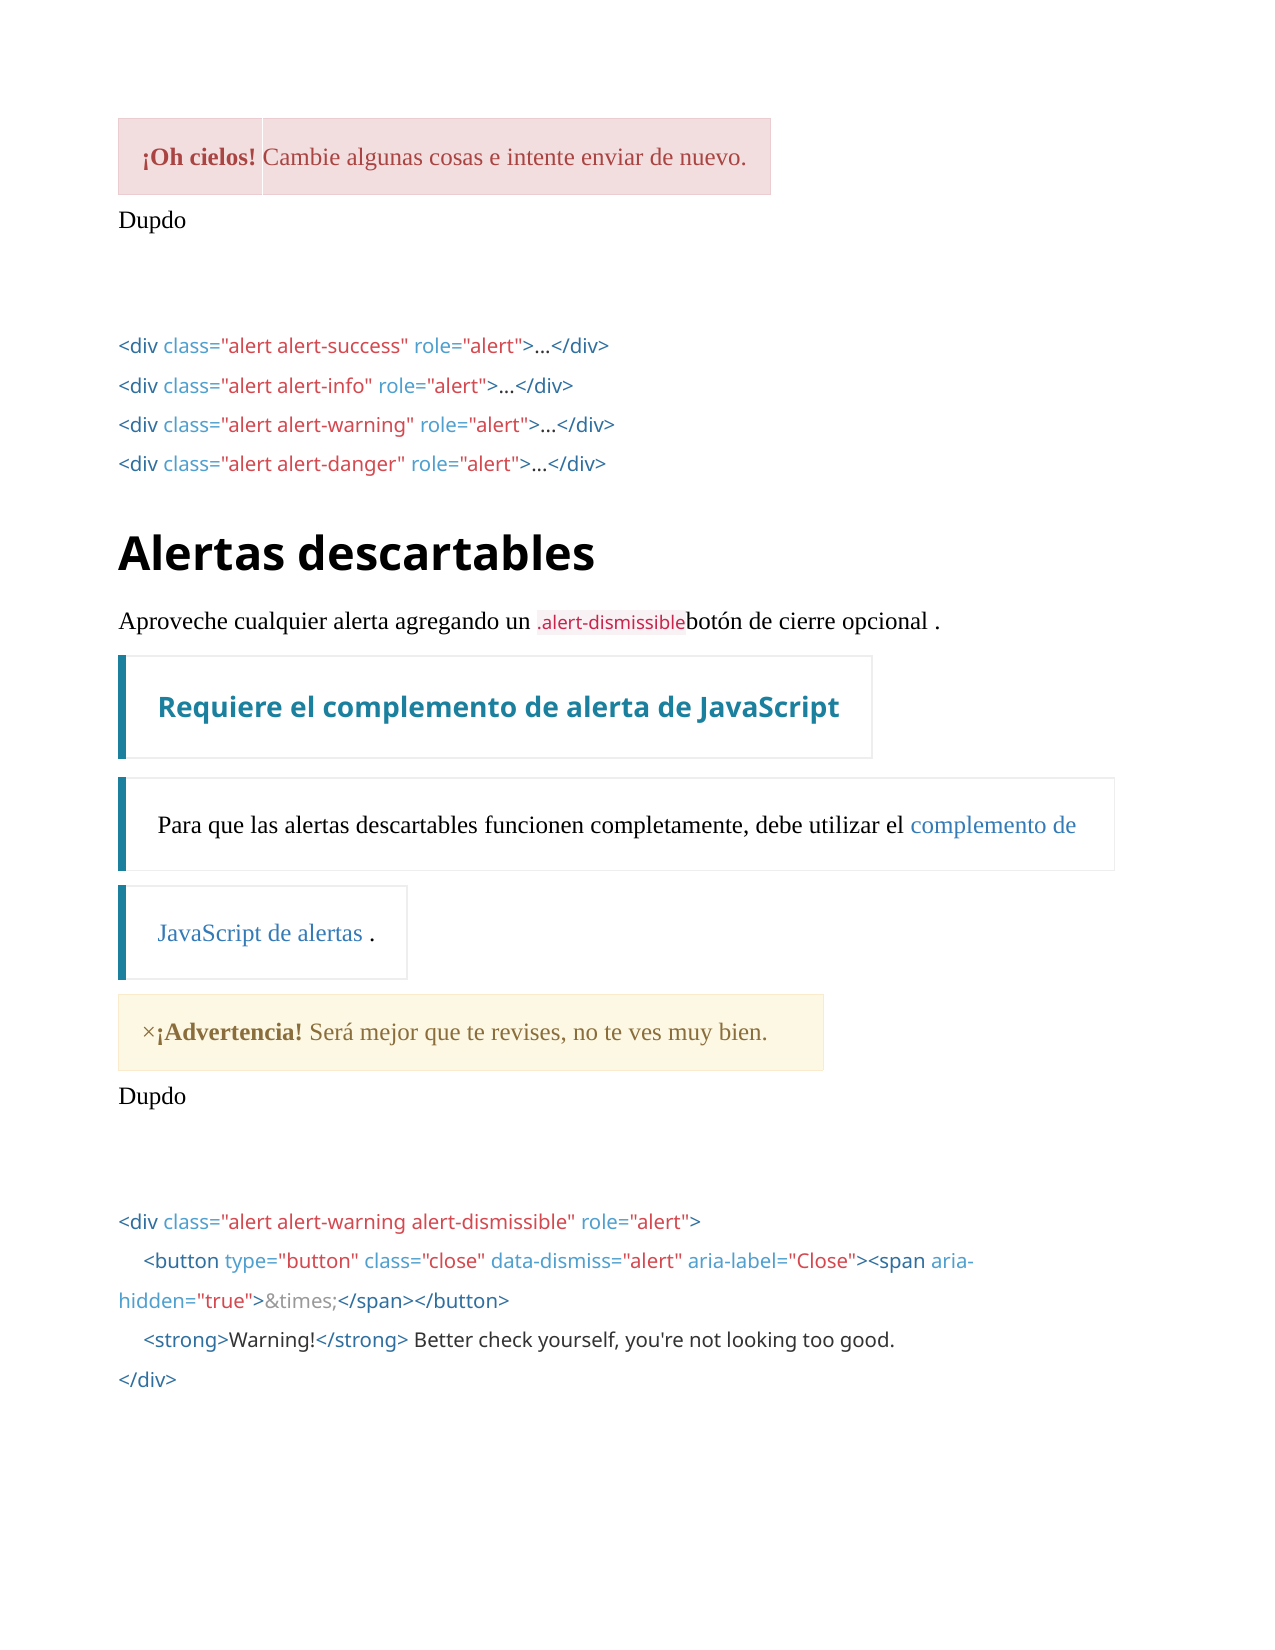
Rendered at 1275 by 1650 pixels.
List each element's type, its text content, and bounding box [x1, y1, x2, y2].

subtitle Requiere el complemento de alerta de JavaScript [126, 657, 871, 757]
text <div class="alert alert-danger" role="alert">...</div> [118, 450, 1157, 478]
text <div class="alert alert-warning alert-dismissible" role="alert"> [118, 1208, 1157, 1236]
subtitle Alertas descartables [118, 520, 1157, 584]
text ¡Oh cielos! Cambie algunas cosas e intente enviar de nuevo. [119, 119, 770, 194]
text </div> [118, 1366, 1157, 1393]
text Para que las alertas descartables funcionen completamente, debe utilizar el complemento de JavaScript de alertas . [118, 777, 1157, 980]
text <div class="alert alert-warning" role="alert">...</div> [118, 411, 1157, 438]
subtitle [873, 655, 1157, 759]
text Aproveche cualquier alerta agregando un .alert-dismissiblebotón de cierre opcional . [118, 606, 1157, 635]
text ×¡Advertencia! Será mejor que te revises, no te ves muy bien. [119, 995, 823, 1070]
text <div class="alert alert-info" role="alert">...</div> [118, 371, 1157, 399]
text <strong>Warning!</strong> Better check yourself, you're not looking too good. [118, 1326, 1157, 1354]
text Dupdo [118, 205, 1157, 234]
text Dupdo [118, 1081, 1157, 1110]
text [824, 994, 1157, 1070]
text <button type="button" class="close" data-dismiss="alert" aria-label="Close"><span aria-hidden="true">&times;</span></button> [118, 1247, 1157, 1314]
text <div class="alert alert-success" role="alert">...</div> [118, 332, 1157, 360]
text [771, 118, 1157, 194]
